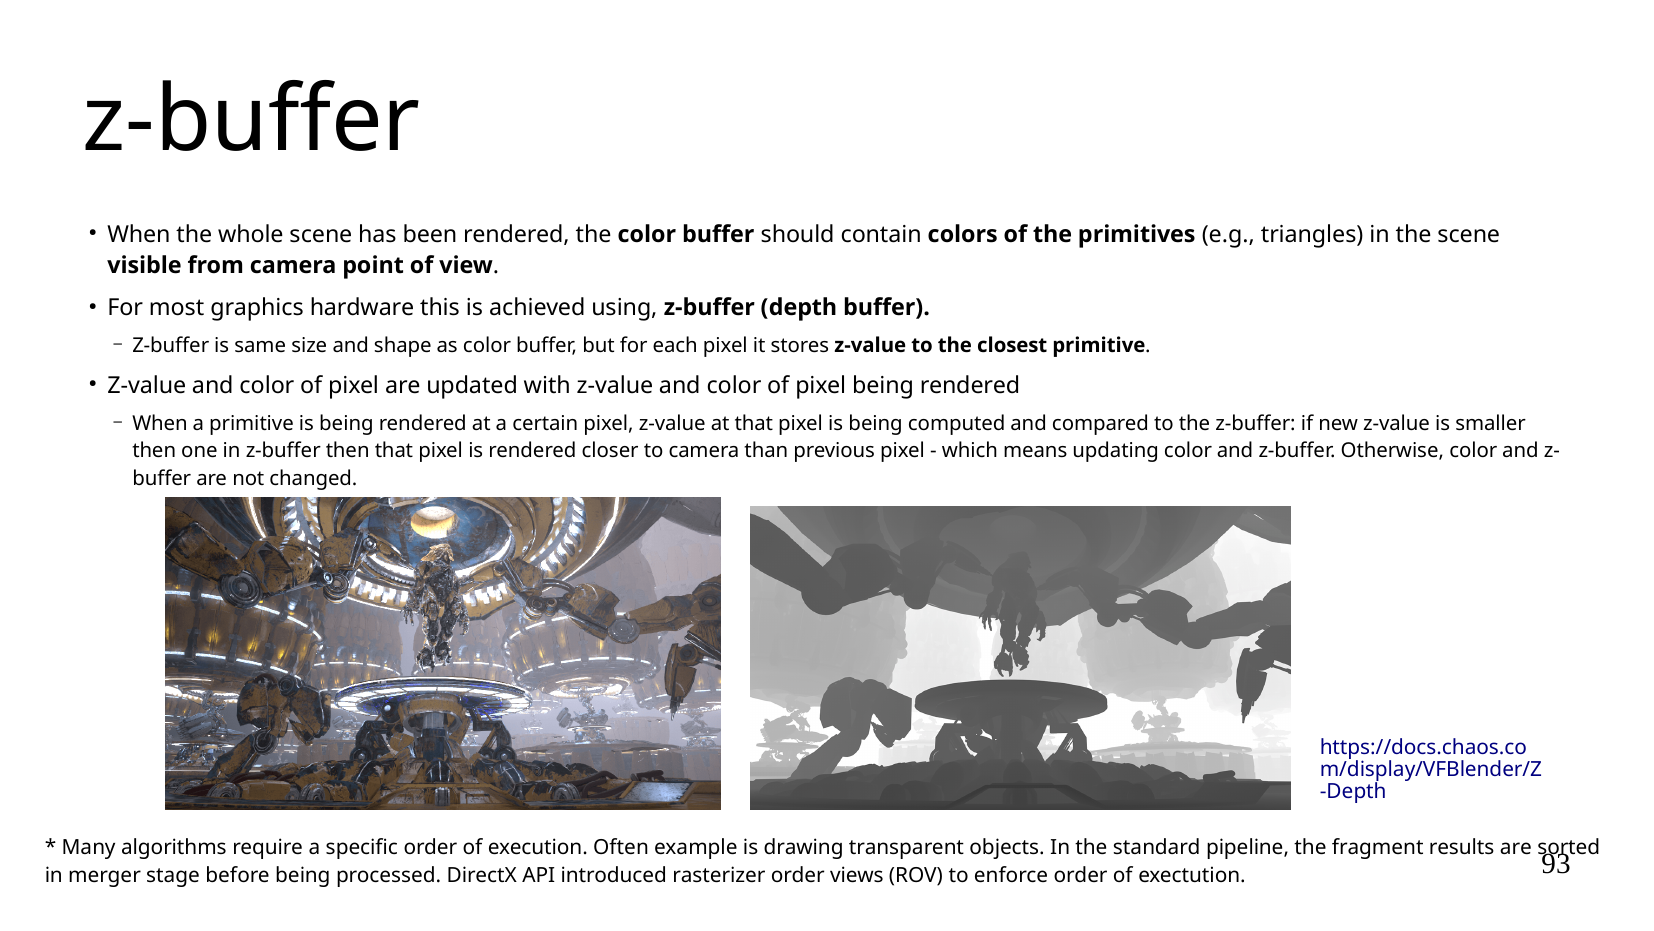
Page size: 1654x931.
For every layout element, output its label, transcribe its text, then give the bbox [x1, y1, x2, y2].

list When the whole scene has been rendered, the color buffer should contain colors of the primitives (e.g., triangles) in the scene visible from camera point of view. For most graphics hardware this is achieved using, z-buffer (depth buffer). Z-buffer is same size and shape as color buffer, but for each pixel it stores z-value to the closest primitive. Z-value and color of pixel are updated with z-value and color of pixel being rendered When a primitive is being rendered at a certain pixel, z-value at that pixel is being computed and compared to the z-buffer: if new z-value is smaller then one in z-buffer then that pixel is rendered closer to camera than previous pixel - which means updating color and z-buffer. Otherwise, color and z-buffer are not changed. [82, 217, 1571, 496]
picture [750, 506, 1291, 811]
picture [165, 497, 721, 811]
text_box * Many algorithms require a specific order of execution. Often example is drawing transparent objects. In the standard pipeline, the fragment results are sorted in merger stage before being processed. DirectX API introduced rasterizer order views (ROV) to enforce order of exectution. [30, 825, 1636, 892]
text_box https://docs.chaos.com/display/VFBlender/Z-Depth [1305, 724, 1561, 766]
title z-buffer [82, 37, 1571, 193]
